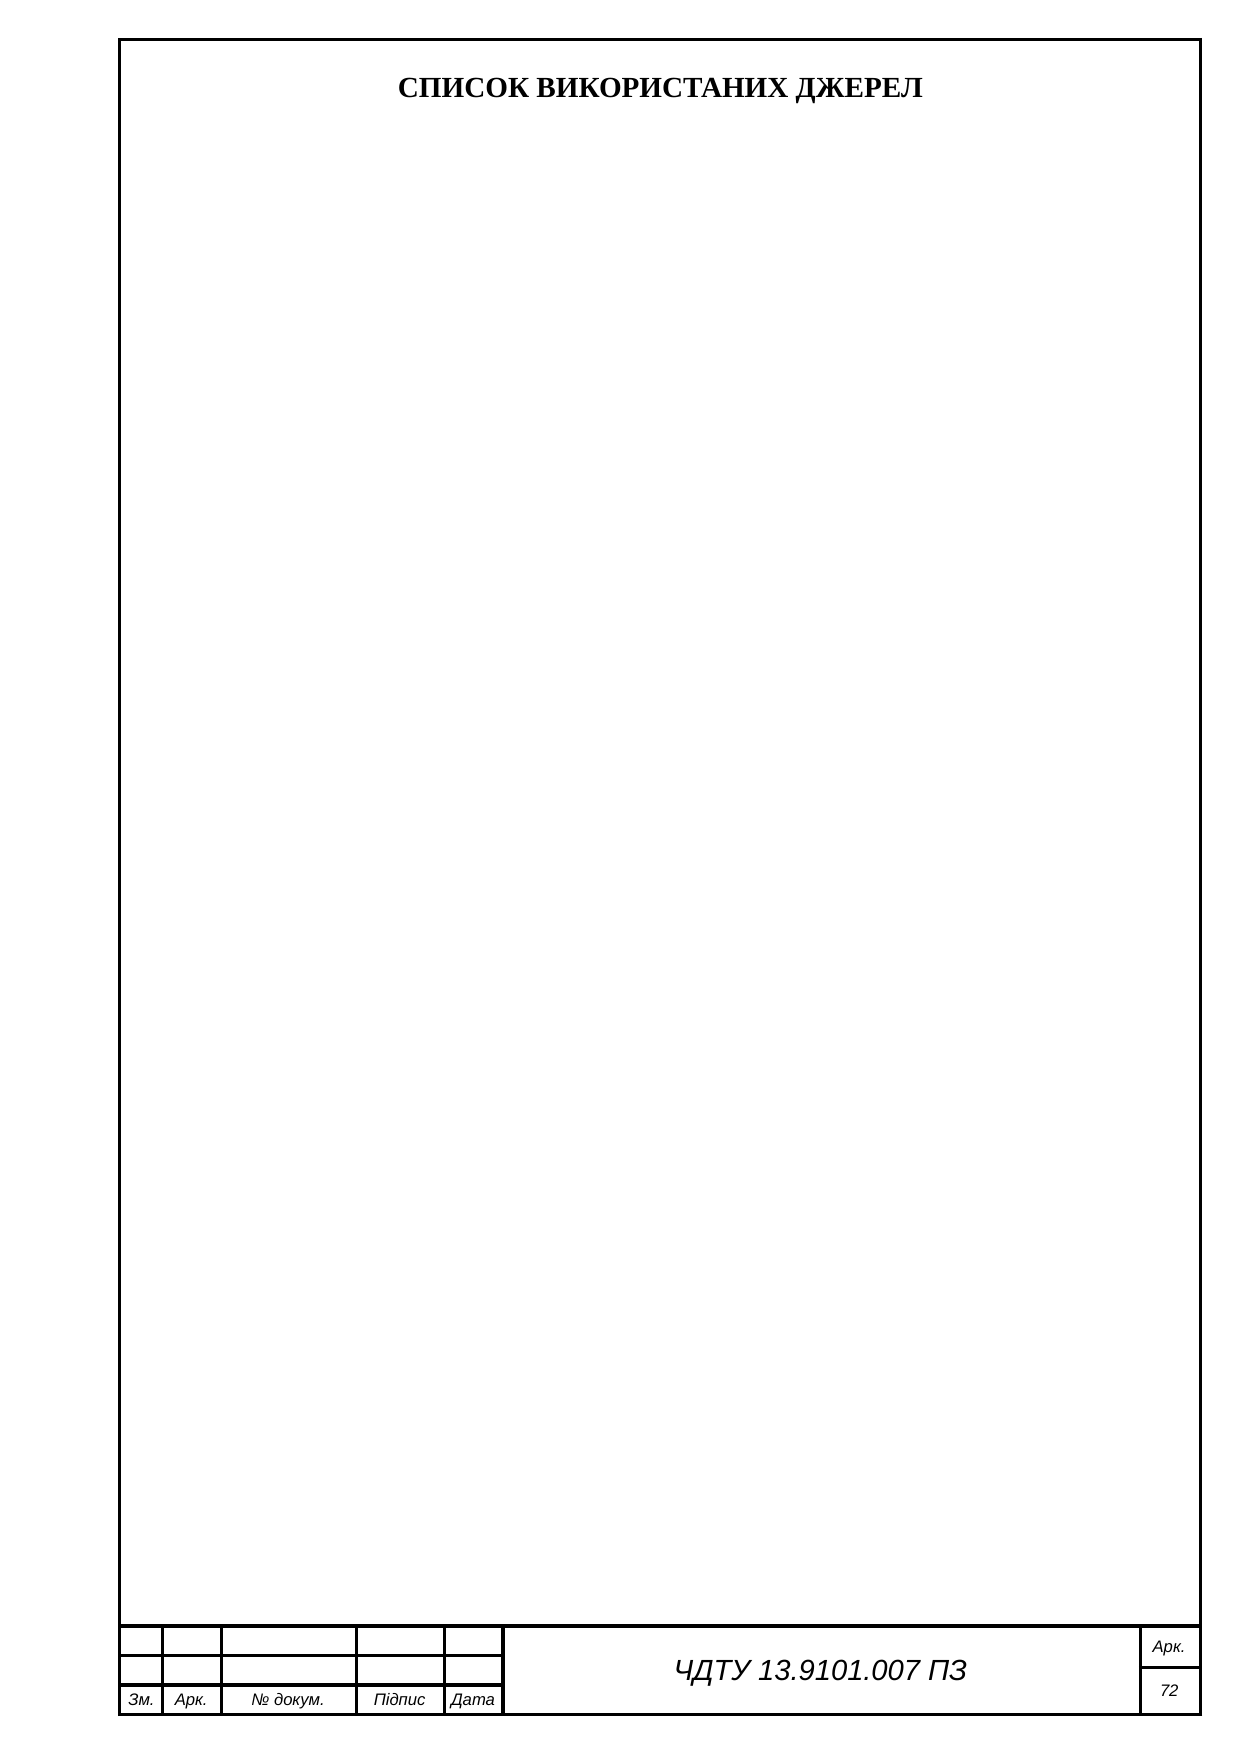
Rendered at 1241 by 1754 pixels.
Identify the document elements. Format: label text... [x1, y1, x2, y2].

text СПИСОК ВИКОРИСТАНИХ ДЖЕРЕЛ [151, 71, 1170, 104]
